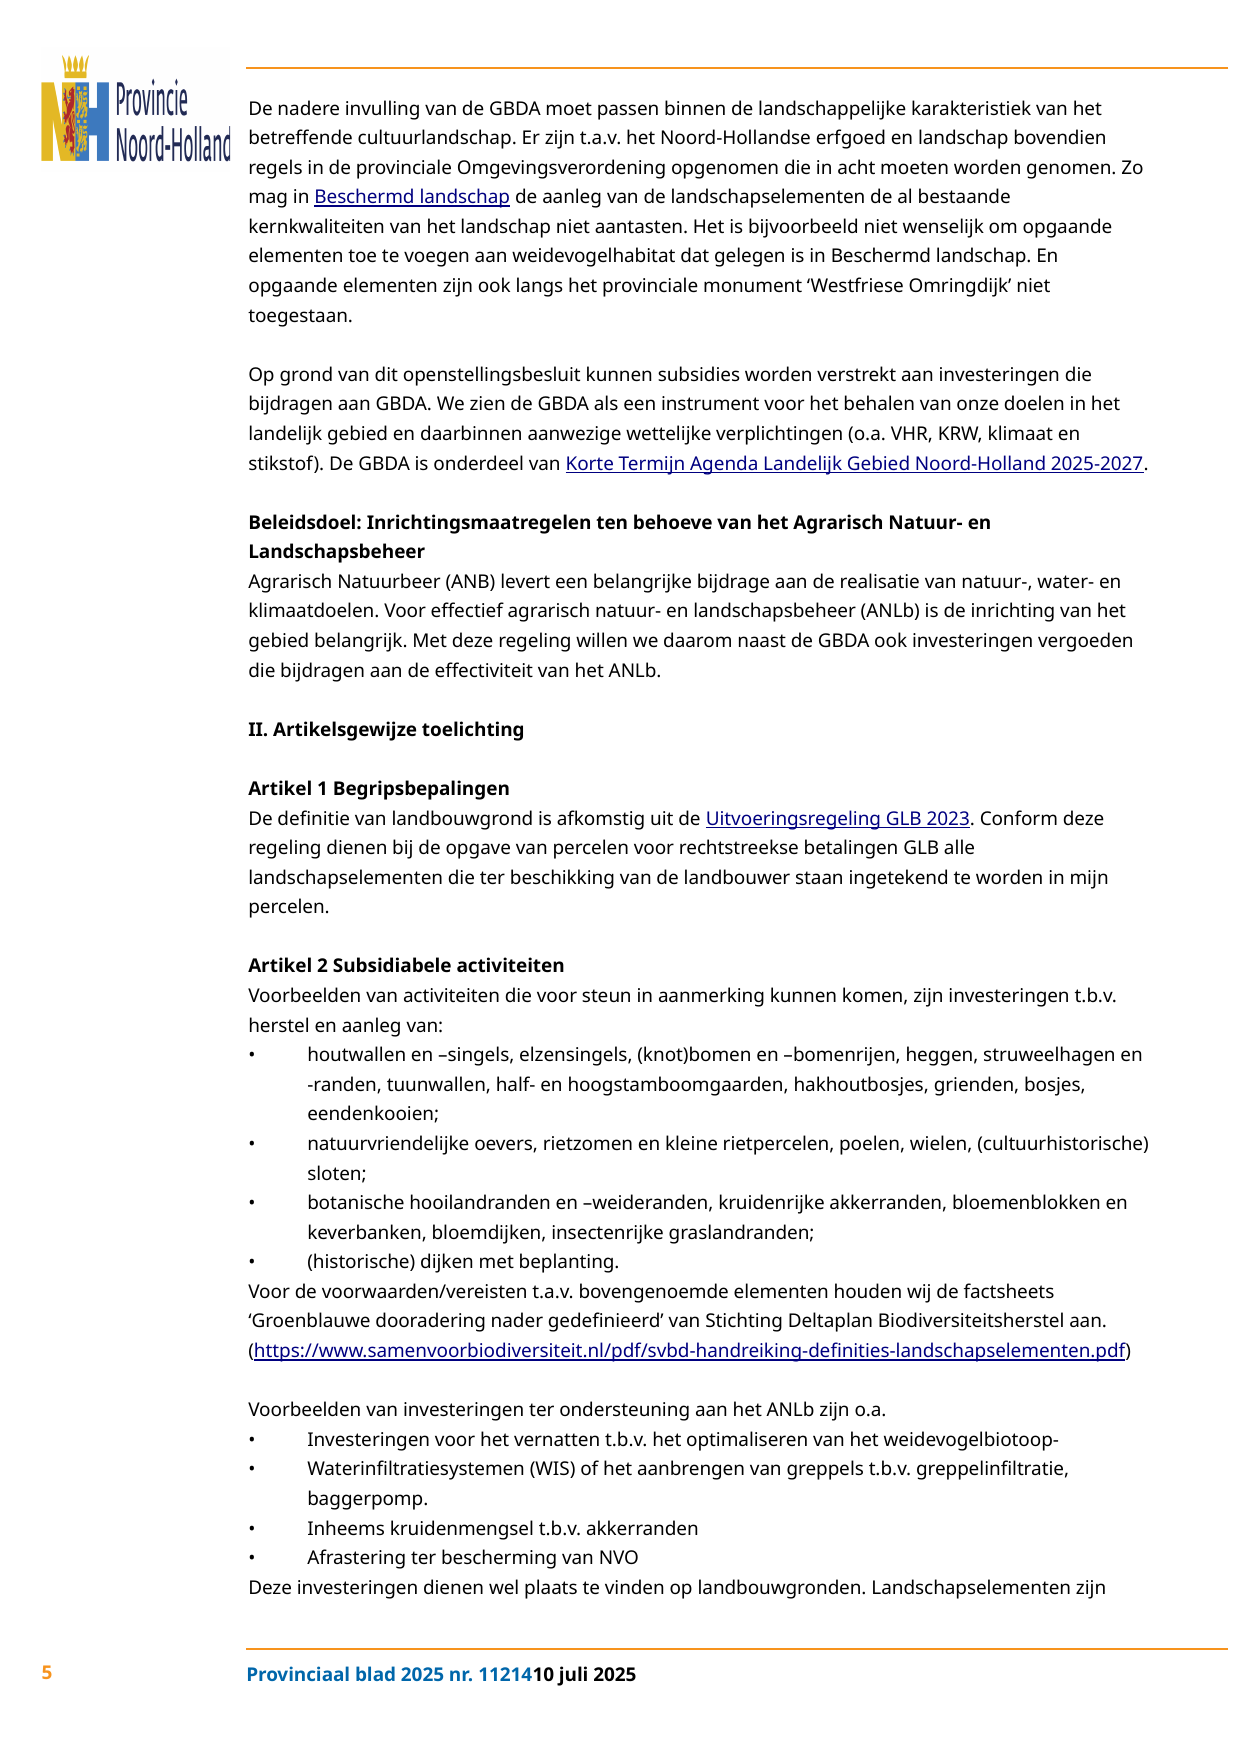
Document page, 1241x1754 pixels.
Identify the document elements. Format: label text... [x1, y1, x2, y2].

picture [41, 47, 231, 172]
list Waterinfiltratiesystemen (WIS) of het aanbrengen van greppels t.b.v. greppelinfiltratie, baggerpomp. [248, 1456, 1152, 1511]
list Inheems kruidenmengsel t.b.v. akkerranden [248, 1515, 1152, 1541]
list natuurvriendelijke oevers, rietzomen en kleine rietpercelen, poelen, wielen, (cultuurhistorische) sloten; [248, 1130, 1152, 1186]
list Investeringen voor het vernatten t.b.v. het optimaliseren van het weidevogelbiotoop- [248, 1426, 1152, 1452]
list (historische) dijken met beplanting. [248, 1248, 1152, 1274]
text Artikel 1 Begripsbepalingen [248, 775, 1152, 801]
list botanische hooilandranden en –weideranden, kruidenrijke akkerranden, bloemenblokken en keverbanken, bloemdijken, insectenrijke graslandranden; [248, 1189, 1152, 1245]
text De nadere invulling van de GBDA moet passen binnen de landschappelijke karakteristiek van het betreffende cultuurlandschap. Er zijn t.a.v. het Noord-Hollandse erfgoed en landschap bovendien regels in de provinciale Omgevingsverordening opgenomen die in acht moeten worden genomen. Zo mag in Beschermd landschap de aanleg van de landschapselementen de al bestaande kernkwaliteiten van het landschap niet aantasten. Het is bijvoorbeeld niet wenselijk om opgaande elementen toe te voegen aan weidevogelhabitat dat gelegen is in Beschermd landschap. En opgaande elementen zijn ook langs het provinciale monument ‘Westfriese Omringdijk’ niet toegestaan. [248, 95, 1152, 328]
list houtwallen en –singels, elzensingels, (knot)bomen en –bomenrijen, heggen, struweelhagen en -randen, tuunwallen, half- en hoogstamboomgaarden, hakhoutbosjes, grienden, bosjes, eendenkooien; [248, 1041, 1152, 1126]
list Afrastering ter bescherming van NVO [248, 1544, 1152, 1570]
text Voorbeelden van activiteiten die voor steun in aanmerking kunnen komen, zijn investeringen t.b.v. herstel en aanleg van: [248, 982, 1152, 1038]
text Beleidsdoel: Inrichtingsmaatregelen ten behoeve van het Agrarisch Natuur- en Landschapsbeheer [248, 509, 1152, 564]
text De definitie van landbouwgrond is afkomstig uit de Uitvoeringsregeling GLB 2023. Conform deze regeling dienen bij de opgave van percelen voor rechtstreekse betalingen GLB alle landschapselementen die ter beschikking van de landbouwer staan ingetekend te worden in mijn percelen. [248, 805, 1152, 919]
text Op grond van dit openstellingsbesluit kunnen subsidies worden verstrekt aan investeringen die bijdragen aan GBDA. We zien de GBDA als een instrument voor het behalen van onze doelen in het landelijk gebied en daarbinnen aanwezige wettelijke verplichtingen (o.a. VHR, KRW, klimaat en stikstof). De GBDA is onderdeel van Korte Termijn Agenda Landelijk Gebied Noord-Holland 2025-2027. [248, 361, 1152, 476]
text II. Artikelsgewijze toelichting [248, 716, 1152, 742]
text Voorbeelden van investeringen ter ondersteuning aan het ANLb zijn o.a. [248, 1396, 1152, 1422]
text Artikel 2 Subsidiabele activiteiten [248, 953, 1152, 978]
text Deze investeringen dienen wel plaats te vinden op landbouwgronden. Landschapselementen zijn [248, 1574, 1152, 1600]
text Voor de voorwaarden/vereisten t.a.v. bovengenoemde elementen houden wij de factsheets ‘Groenblauwe dooradering nader gedefinieerd’ van Stichting Deltaplan Biodiversiteitsherstel aan. (https://www.samenvoorbiodiversiteit.nl/pdf/svbd-handreiking-definities-landschapselementen.pdf) [248, 1278, 1152, 1363]
text Agrarisch Natuurbeer (ANB) levert een belangrijke bijdrage aan de realisatie van natuur-, water- en klimaatdoelen. Voor effectief agrarisch natuur- en landschapsbeheer (ANLb) is de inrichting van het gebied belangrijk. Met deze regeling willen we daarom naast de GBDA ook investeringen vergoeden die bijdragen aan de effectiviteit van het ANLb. [248, 568, 1152, 683]
